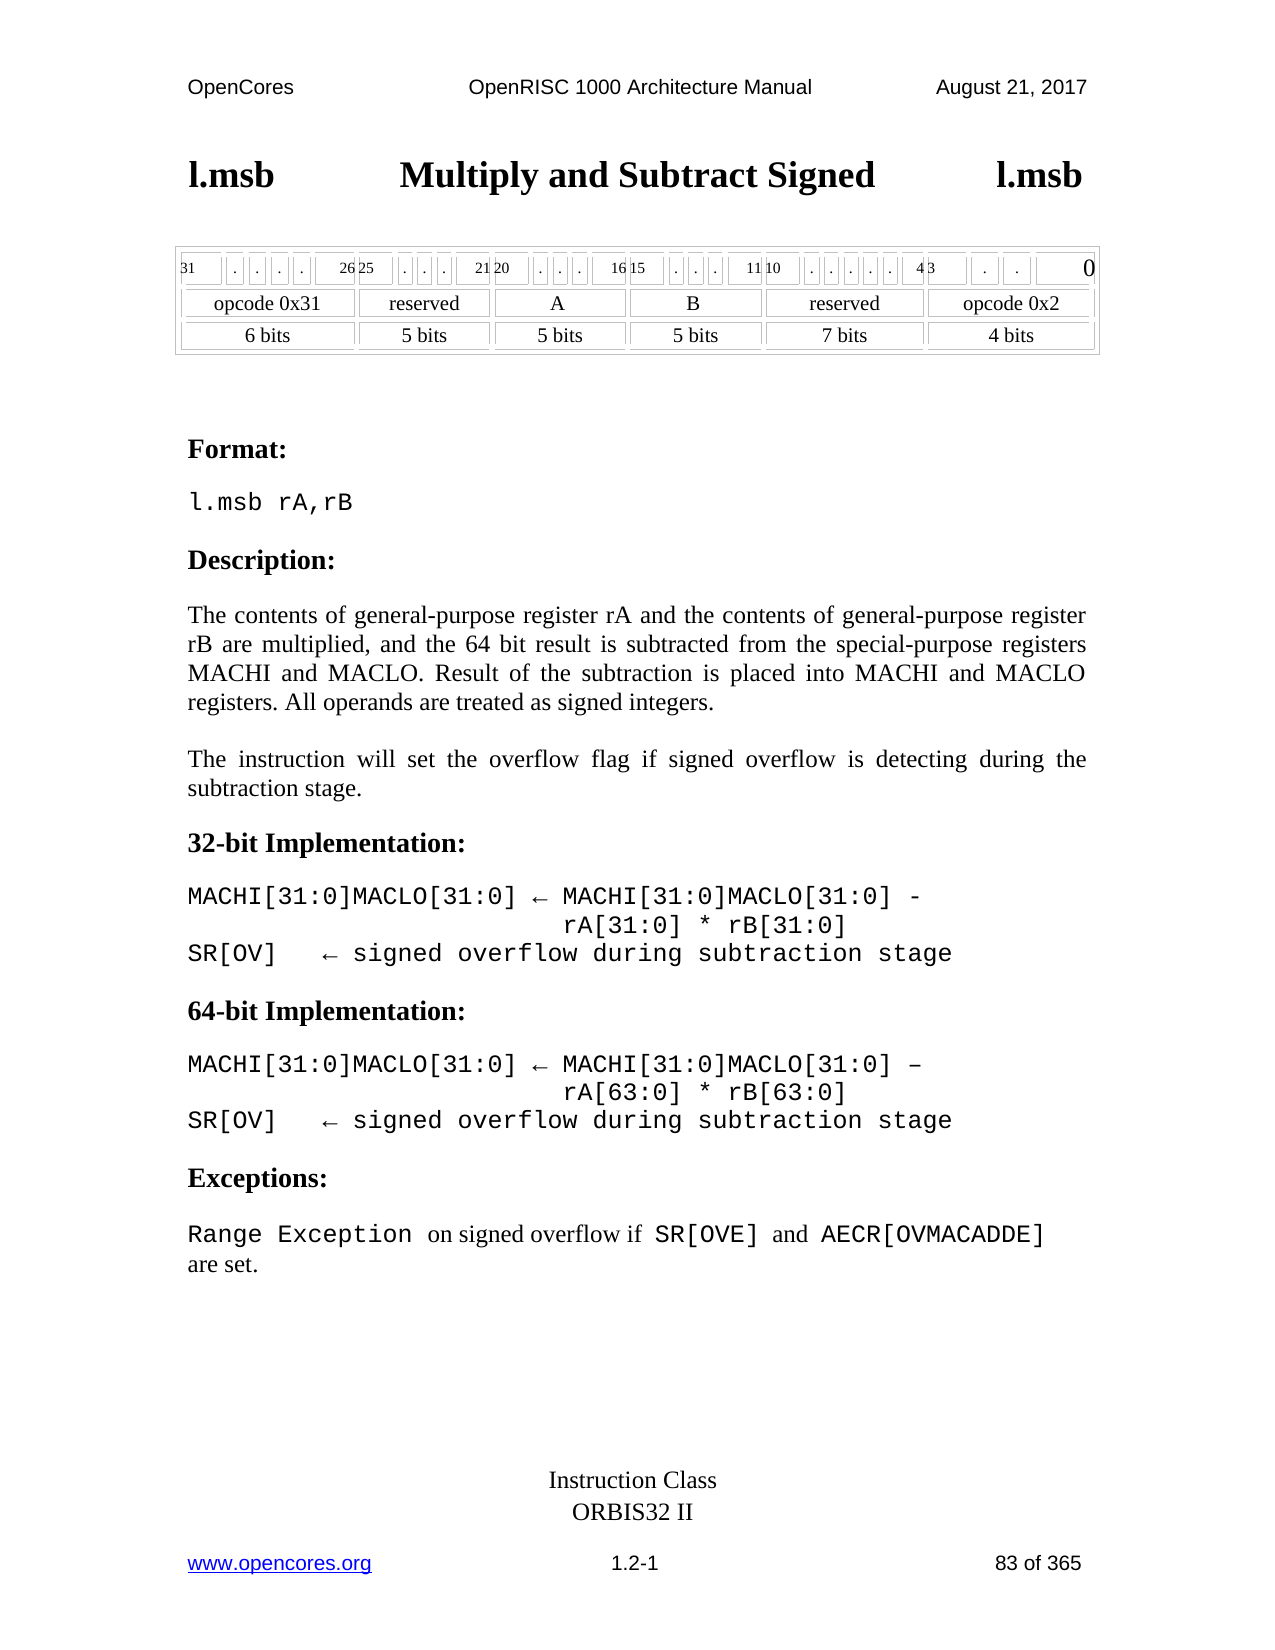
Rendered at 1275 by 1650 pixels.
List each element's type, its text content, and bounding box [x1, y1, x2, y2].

text Description: [187, 543, 1087, 575]
text The instruction will set the overflow flag if signed overflow is detecting during the subtraction stage. [187, 744, 1087, 802]
text rA[31:0] * rB[31:0] [187, 912, 1087, 941]
text Format: [187, 432, 1087, 464]
text Exceptions: [187, 1161, 1087, 1194]
text MACHI[31:0]MACLO[31:0] ← MACHI[31:0]MACLO[31:0] – [187, 1051, 1087, 1080]
text The contents of general-purpose register rA and the contents of general-purpose register rB are multiplied, and the 64 bit result is subtracted from the special-purpose registers MACHI and MACLO. Result of the subtraction is placed into MACHI and MACLO registers. All operands are treated as signed integers. [187, 600, 1087, 715]
text SR[OV] ← signed overflow during subtraction stage [187, 941, 1087, 969]
text MACHI[31:0]MACLO[31:0] ← MACHI[31:0]MACLO[31:0] - [187, 884, 1087, 912]
text l.msb rA,rB [187, 489, 1087, 518]
text 64-bit Implementation: [187, 994, 1087, 1026]
text 32-bit Implementation: [187, 827, 1087, 859]
text rA[63:0] * rB[63:0] [187, 1080, 1087, 1108]
text Range Exception on signed overflow if SR[OVE] and AECR[OVMACADDE] are set. [187, 1219, 1087, 1280]
text SR[OV] ← signed overflow during subtraction stage [187, 1108, 1087, 1136]
